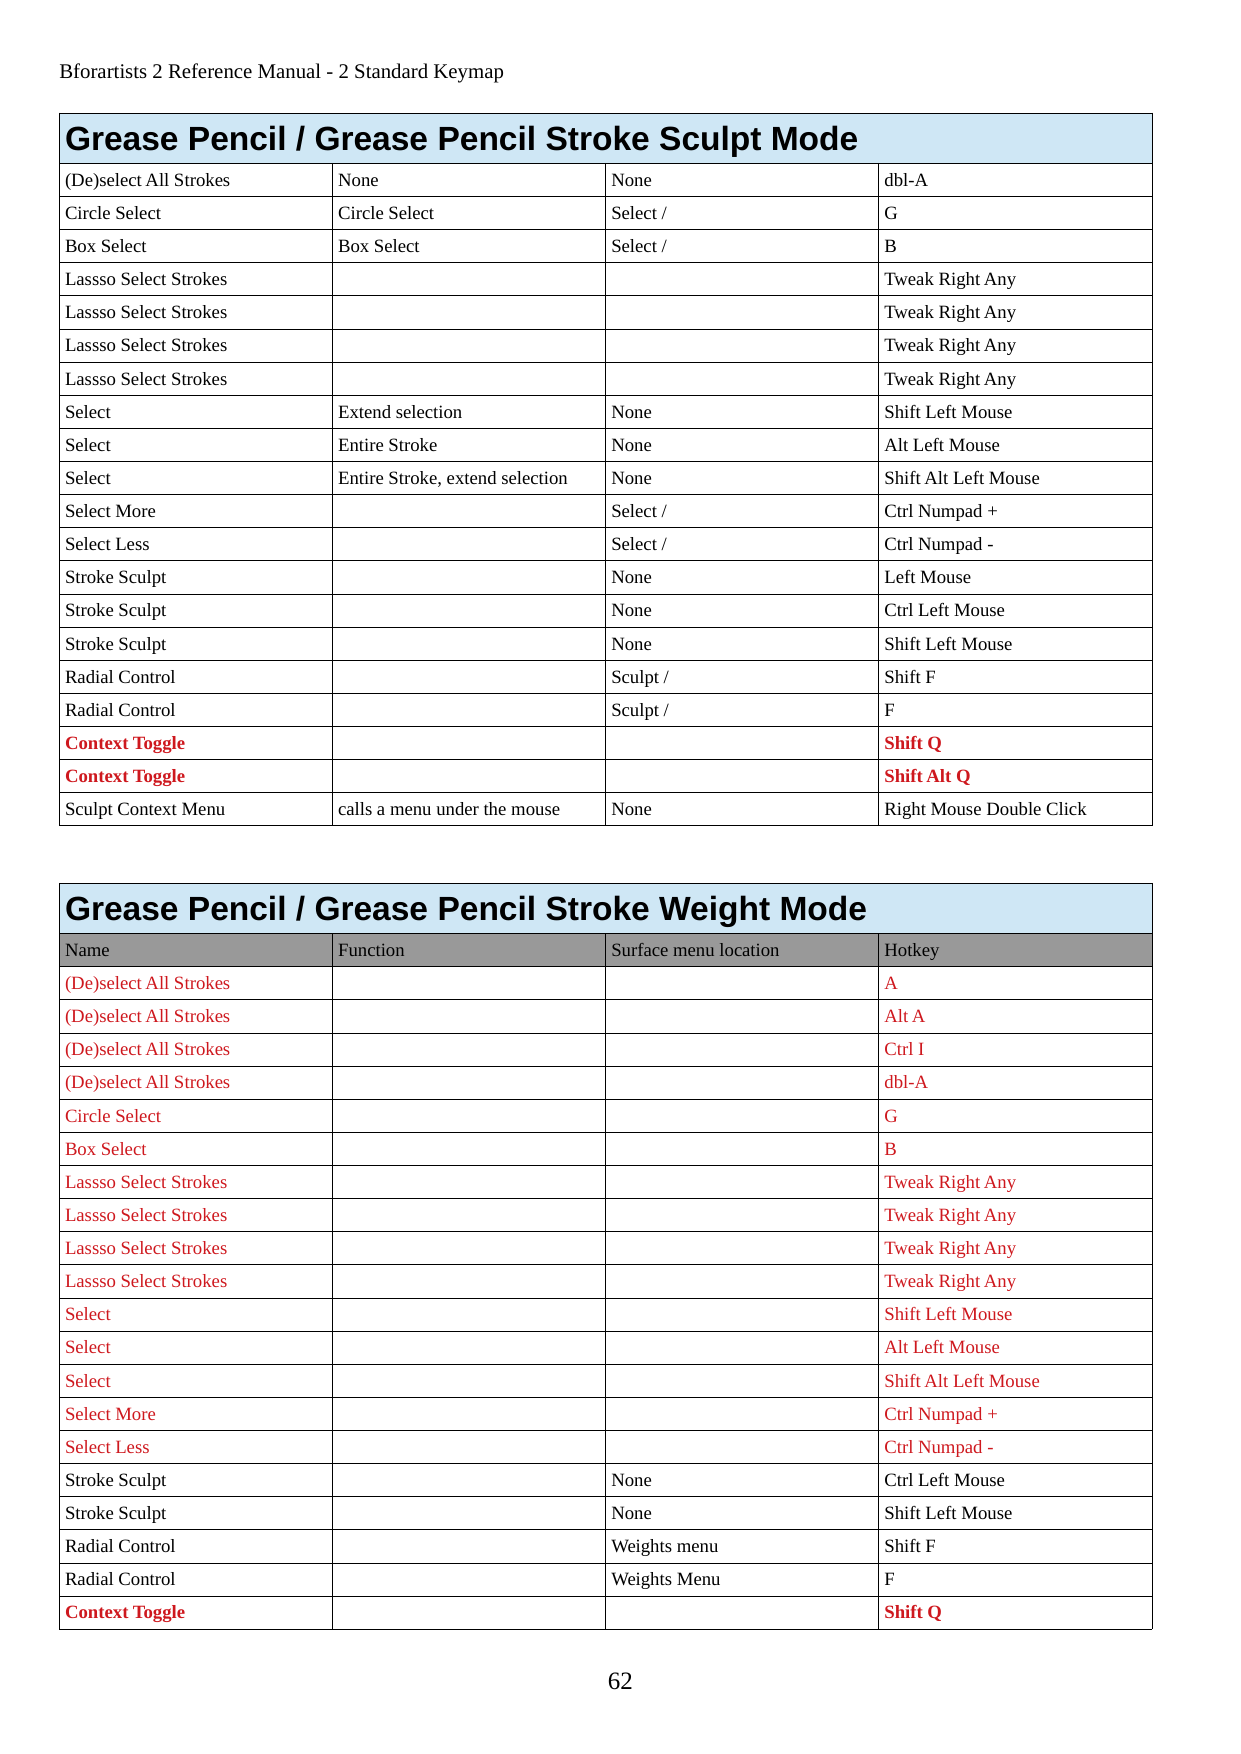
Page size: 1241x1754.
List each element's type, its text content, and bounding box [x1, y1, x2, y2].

table_cell [606, 967, 878, 999]
table_cell Lassso Select Strokes [60, 296, 332, 328]
table_cell [606, 1265, 878, 1297]
table_cell Sculpt / [606, 694, 878, 726]
table_cell Tweak Right Any [879, 263, 1152, 295]
table_cell Lassso Select Strokes [60, 263, 332, 295]
table_cell Radial Control [60, 1564, 332, 1596]
table_cell Tweak Right Any [879, 296, 1152, 328]
table_cell [606, 1100, 878, 1132]
table_cell Alt Left Mouse [879, 429, 1152, 461]
table_cell F [879, 694, 1152, 726]
table_cell Shift Left Mouse [879, 1299, 1152, 1331]
table_cell Tweak Right Any [879, 363, 1152, 395]
table_cell [333, 263, 605, 295]
table_cell [606, 1431, 878, 1463]
table_cell [333, 1034, 605, 1066]
table_cell Select / [606, 495, 878, 527]
table_cell Select / [606, 528, 878, 560]
table_cell Sculpt Context Menu [60, 793, 332, 825]
table_cell Stroke Sculpt [60, 628, 332, 660]
table_cell Tweak Right Any [879, 1199, 1152, 1231]
table_cell [606, 1398, 878, 1430]
table_cell Context Toggle [60, 1597, 332, 1629]
table_cell [606, 363, 878, 395]
table_cell Radial Control [60, 661, 332, 693]
table_cell Lassso Select Strokes [60, 1265, 332, 1297]
table_cell Alt Left Mouse [879, 1332, 1152, 1364]
table_cell Box Select [60, 230, 332, 262]
table_cell [606, 1067, 878, 1099]
table_cell None [606, 429, 878, 461]
table_cell Select [60, 1332, 332, 1364]
table_cell G [879, 197, 1152, 229]
table_cell Lassso Select Strokes [60, 1232, 332, 1264]
table_cell Surface menu location [606, 934, 878, 966]
table_cell Ctrl Numpad - [879, 1431, 1152, 1463]
table_cell Select [60, 1299, 332, 1331]
table_cell dbl-A [879, 1067, 1152, 1099]
table_cell Lassso Select Strokes [60, 1199, 332, 1231]
table_cell [606, 1166, 878, 1198]
table_cell Select / [606, 230, 878, 262]
table_cell [333, 296, 605, 328]
table_cell None [606, 396, 878, 428]
table_cell Tweak Right Any [879, 330, 1152, 362]
table_cell Right Mouse Double Click [879, 793, 1152, 825]
table_cell [606, 1133, 878, 1165]
table_cell [606, 1299, 878, 1331]
table_cell Select Less [60, 1431, 332, 1463]
table_cell [333, 661, 605, 693]
table_cell [606, 1332, 878, 1364]
table_cell Ctrl I [879, 1034, 1152, 1066]
table_cell [333, 1530, 605, 1562]
table_cell Sculpt / [606, 661, 878, 693]
table_cell [606, 296, 878, 328]
table_cell Shift Left Mouse [879, 396, 1152, 428]
table_cell Select More [60, 1398, 332, 1430]
table_cell [333, 528, 605, 560]
table_cell A [879, 967, 1152, 999]
table_cell [333, 628, 605, 660]
table_cell Weights menu [606, 1530, 878, 1562]
table_cell Select More [60, 495, 332, 527]
table_cell (De)select All Strokes [60, 1000, 332, 1032]
table_cell Left Mouse [879, 561, 1152, 593]
table_cell [606, 727, 878, 759]
table_cell Stroke Sculpt [60, 1497, 332, 1529]
table_cell Ctrl Left Mouse [879, 1464, 1152, 1496]
table_cell Shift Alt Left Mouse [879, 1365, 1152, 1397]
table_cell Alt A [879, 1000, 1152, 1032]
table_cell Lassso Select Strokes [60, 363, 332, 395]
table_cell Lassso Select Strokes [60, 330, 332, 362]
table_cell [333, 1133, 605, 1165]
table_cell Tweak Right Any [879, 1166, 1152, 1198]
table_cell Shift Q [879, 727, 1152, 759]
table_cell Ctrl Numpad + [879, 495, 1152, 527]
table_cell [606, 1365, 878, 1397]
table_cell F [879, 1564, 1152, 1596]
table_cell [333, 694, 605, 726]
table_cell None [606, 462, 878, 494]
table_cell Stroke Sculpt [60, 595, 332, 627]
table_cell Box Select [333, 230, 605, 262]
table_cell (De)select All Strokes [60, 164, 332, 196]
table_cell calls a menu under the mouse [333, 793, 605, 825]
table_cell B [879, 1133, 1152, 1165]
table_cell Circle Select [333, 197, 605, 229]
table_cell Stroke Sculpt [60, 561, 332, 593]
table_cell [333, 1100, 605, 1132]
table_cell [333, 760, 605, 792]
table_header Grease Pencil / Grease Pencil Stroke Weight Mode [60, 884, 1152, 933]
table_cell [333, 495, 605, 527]
table_cell Weights Menu [606, 1564, 878, 1596]
table_cell (De)select All Strokes [60, 1067, 332, 1099]
table_cell (De)select All Strokes [60, 967, 332, 999]
table_cell None [606, 164, 878, 196]
table_cell Function [333, 934, 605, 966]
table_cell Shift Q [879, 1597, 1152, 1629]
table_cell Radial Control [60, 694, 332, 726]
table_cell Entire Stroke, extend selection [333, 462, 605, 494]
table_cell [333, 1464, 605, 1496]
table_cell [333, 1365, 605, 1397]
table_cell None [606, 628, 878, 660]
table_cell Tweak Right Any [879, 1265, 1152, 1297]
table_cell Select [60, 429, 332, 461]
table_cell [333, 1597, 605, 1629]
table_cell [606, 330, 878, 362]
table_header Grease Pencil / Grease Pencil Stroke Sculpt Mode [60, 114, 1152, 163]
table_cell [333, 1497, 605, 1529]
table_cell [333, 1199, 605, 1231]
table_cell Shift F [879, 661, 1152, 693]
table_cell B [879, 230, 1152, 262]
table_cell Extend selection [333, 396, 605, 428]
table_cell [333, 1265, 605, 1297]
table_cell [333, 363, 605, 395]
table_cell Lassso Select Strokes [60, 1166, 332, 1198]
table_cell Radial Control [60, 1530, 332, 1562]
table_cell Shift Alt Left Mouse [879, 462, 1152, 494]
table_cell Entire Stroke [333, 429, 605, 461]
table_cell None [606, 1464, 878, 1496]
table_cell [333, 330, 605, 362]
table_cell G [879, 1100, 1152, 1132]
table_cell [333, 1398, 605, 1430]
table_cell Stroke Sculpt [60, 1464, 332, 1496]
table_cell None [606, 561, 878, 593]
table_cell [333, 1299, 605, 1331]
table_cell Box Select [60, 1133, 332, 1165]
table_cell [333, 561, 605, 593]
table_cell Name [60, 934, 332, 966]
table_cell Shift Left Mouse [879, 628, 1152, 660]
table_cell dbl-A [879, 164, 1152, 196]
table_cell Context Toggle [60, 760, 332, 792]
table_cell [333, 967, 605, 999]
table_cell [606, 1232, 878, 1264]
table_cell [606, 1000, 878, 1032]
table_cell Shift Alt Q [879, 760, 1152, 792]
table_cell None [606, 1497, 878, 1529]
table_cell [333, 1000, 605, 1032]
table_cell [333, 595, 605, 627]
table_cell Shift F [879, 1530, 1152, 1562]
table_cell None [606, 595, 878, 627]
table_cell [333, 1564, 605, 1596]
table_cell Select Less [60, 528, 332, 560]
table_cell Shift Left Mouse [879, 1497, 1152, 1529]
table_cell None [333, 164, 605, 196]
table_cell [333, 727, 605, 759]
table_cell Tweak Right Any [879, 1232, 1152, 1264]
table_cell [333, 1232, 605, 1264]
table_cell [333, 1431, 605, 1463]
table_cell [606, 760, 878, 792]
table_cell Select [60, 462, 332, 494]
table_cell [333, 1332, 605, 1364]
table_cell Circle Select [60, 1100, 332, 1132]
table_cell [333, 1166, 605, 1198]
table_cell [333, 1067, 605, 1099]
table_cell Ctrl Numpad + [879, 1398, 1152, 1430]
table_cell Circle Select [60, 197, 332, 229]
table_cell (De)select All Strokes [60, 1034, 332, 1066]
table_cell Hotkey [879, 934, 1152, 966]
table_cell [606, 1597, 878, 1629]
table_cell Context Toggle [60, 727, 332, 759]
table_cell Ctrl Left Mouse [879, 595, 1152, 627]
table_cell [606, 1034, 878, 1066]
table_cell [606, 1199, 878, 1231]
table_cell Select [60, 396, 332, 428]
table_cell [606, 263, 878, 295]
table_cell Ctrl Numpad - [879, 528, 1152, 560]
table_cell Select / [606, 197, 878, 229]
table_cell Select [60, 1365, 332, 1397]
table_cell None [606, 793, 878, 825]
